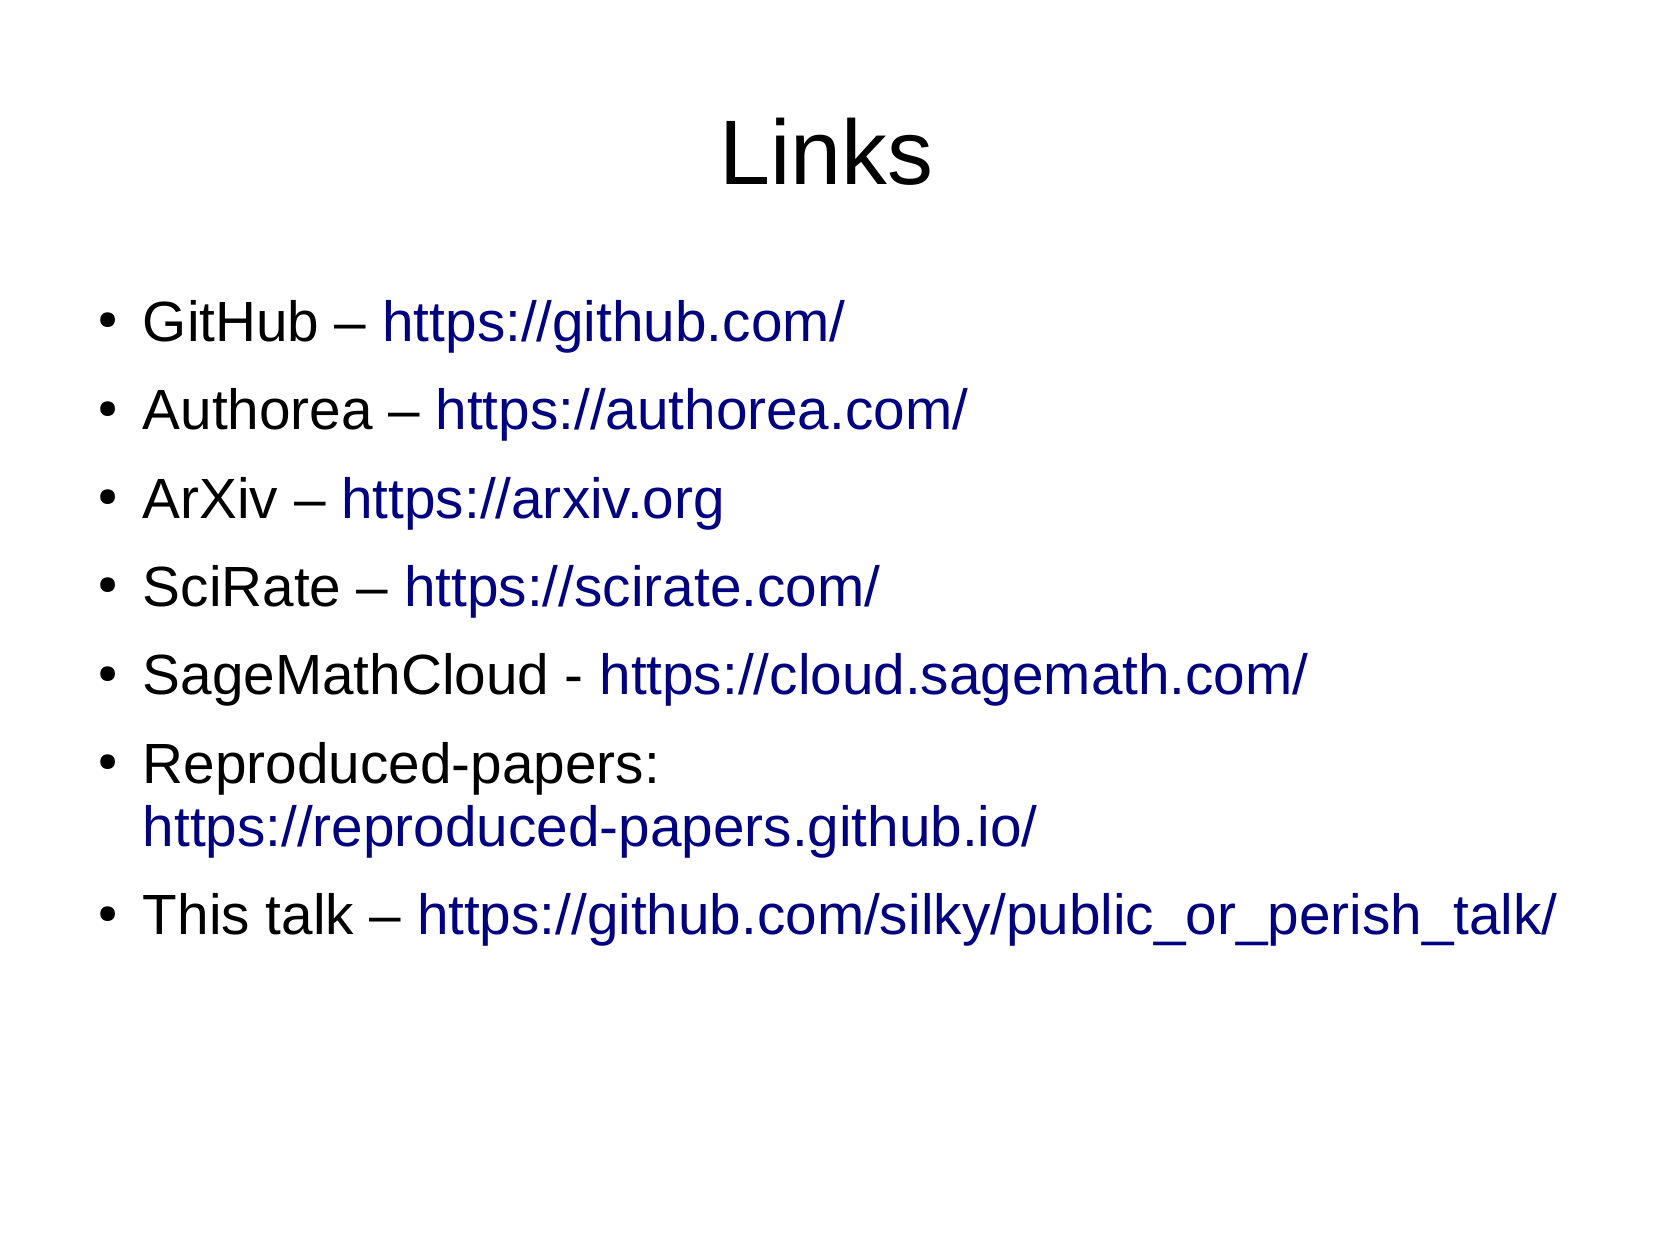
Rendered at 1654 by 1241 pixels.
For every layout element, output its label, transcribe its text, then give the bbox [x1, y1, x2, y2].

list GitHub – https://github.com/ Authorea – https://authorea.com/ ArXiv – https://arxiv.org SciRate – https://scirate.com/ SageMathCloud - https://cloud.sagemath.com/ Reproduced-papers: https://reproduced-papers.github.io/ This talk – https://github.com/silky/public_or_perish_talk/ [82, 290, 1571, 1010]
title Links [82, 49, 1571, 257]
